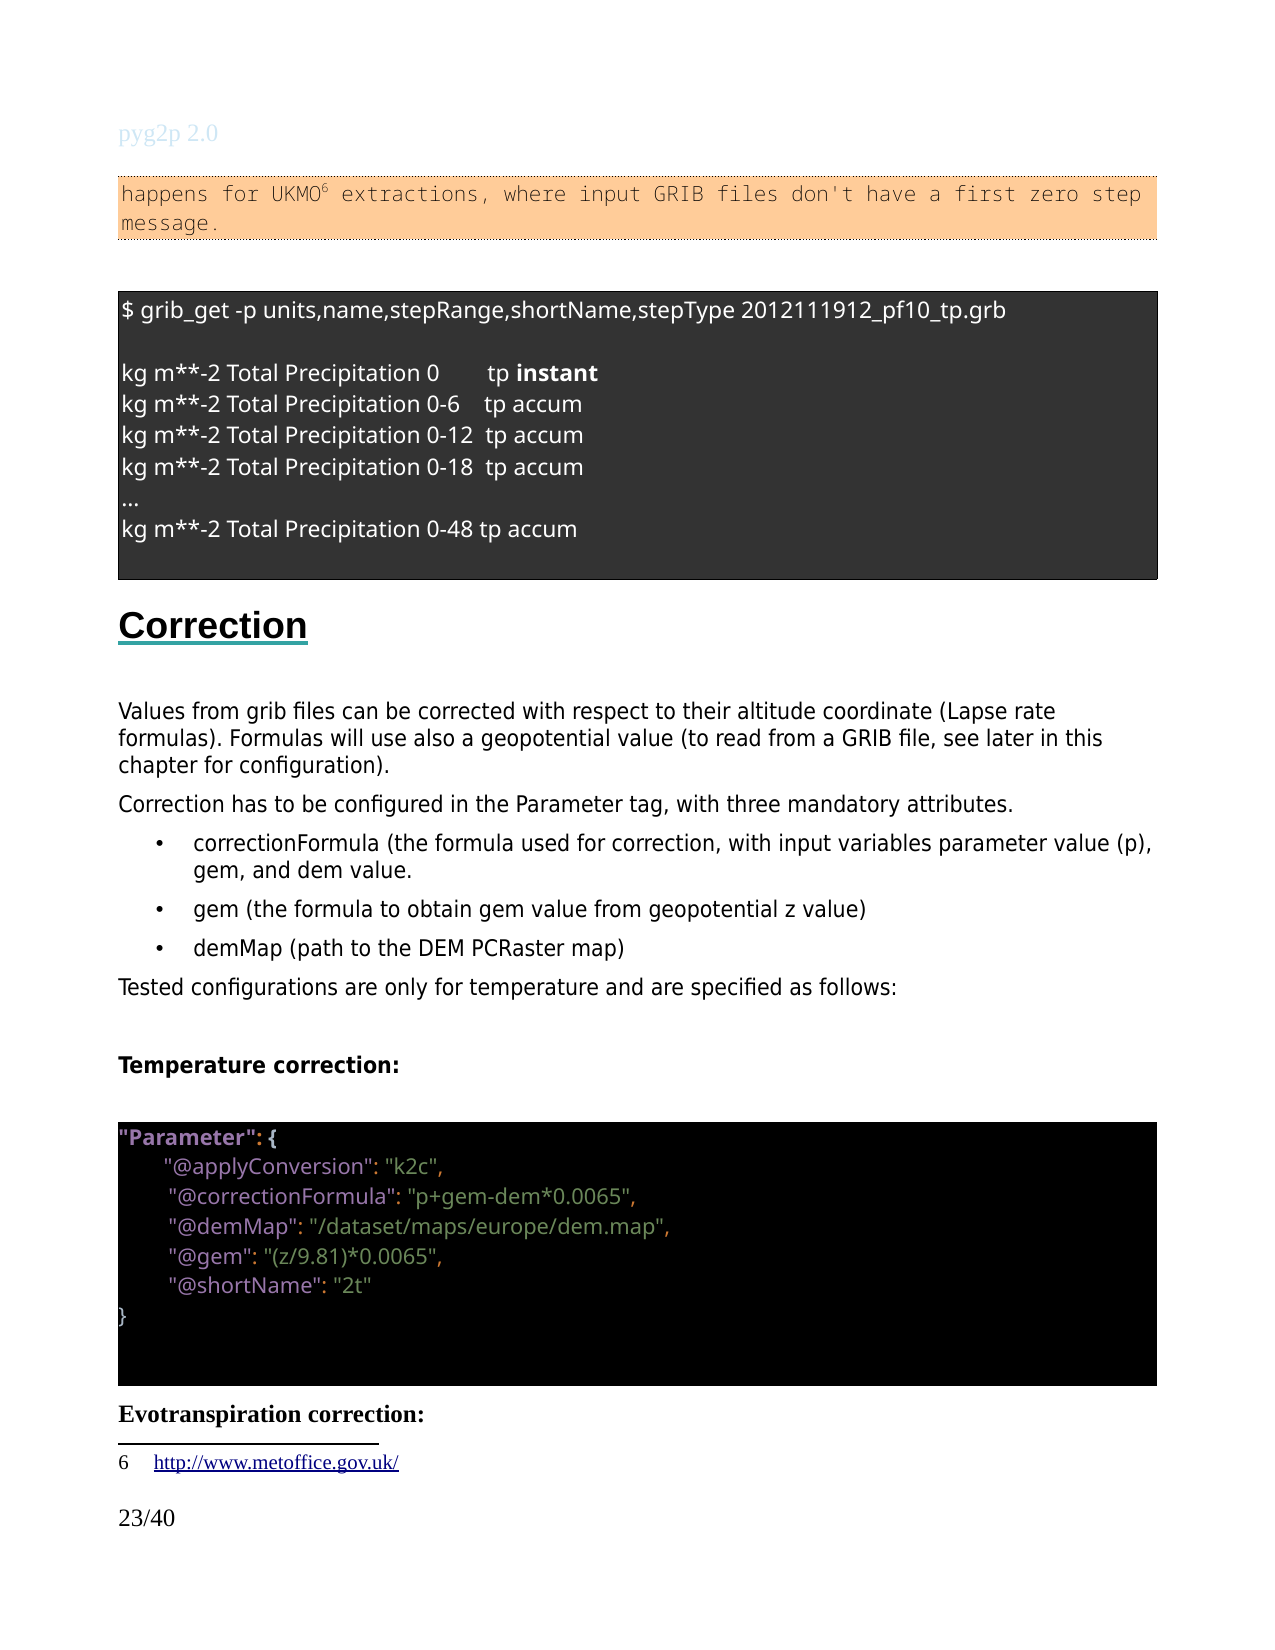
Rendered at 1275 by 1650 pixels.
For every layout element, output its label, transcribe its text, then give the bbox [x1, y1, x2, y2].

text kg m**-2 Total Precipitation 0-48 tp accum [119, 510, 1157, 541]
text "@demMap": "/dataset/maps/europe/dem.map", [118, 1211, 1157, 1241]
text Values from grib files can be corrected with respect to their altitude coordinate (Lapse rate formulas). Formulas will use also a geopotential value (to read from a GRIB file, see later in this chapter for configuration). [118, 698, 1157, 778]
text "Parameter": { [118, 1122, 1157, 1151]
text Tested configurations are only for temperature and are specified as follows: [118, 974, 1157, 1001]
list correctionFormula (the formula used for correction, with input variables parameter value (p), gem, and dem value. [156, 830, 1157, 883]
text "@gem": "(z/9.81)*0.0065", [118, 1241, 1157, 1271]
text "@applyConversion": "k2c", [118, 1151, 1157, 1181]
text kg m**-2 Total Precipitation 0 tp instant kg m**-2 Total Precipitation 0-6 tp accum kg m**-2 Total Precipitation 0-12 tp accum kg m**-2 Total Precipitation 0-18 tp accum [119, 354, 1157, 479]
list gem (the formula to obtain gem value from geopotential z value) [156, 896, 1157, 923]
text happens for UKMO extractions, where input GRIB files don't have a first zero step message. [118, 176, 1157, 239]
text } [118, 1300, 1157, 1330]
text … [119, 479, 1157, 510]
text "@shortName": "2t" [118, 1271, 1157, 1300]
text http://www.metoffice.gov.uk/ [118, 1449, 1157, 1474]
text "@correctionFormula": "p+gem-dem*0.0065", [118, 1181, 1157, 1211]
list demMap (path to the DEM PCRaster map) [156, 935, 1157, 962]
text $ grib_get -p units,name,stepRange,shortName,stepType 2012111912_pf10_tp.grb [119, 292, 1157, 354]
subtitle Correction [118, 604, 1157, 647]
text Correction has to be configured in the Parameter tag, with three mandatory attributes. [118, 791, 1157, 818]
text Temperature correction: [118, 1053, 1157, 1079]
text Evotranspiration correction: [118, 1399, 1157, 1427]
